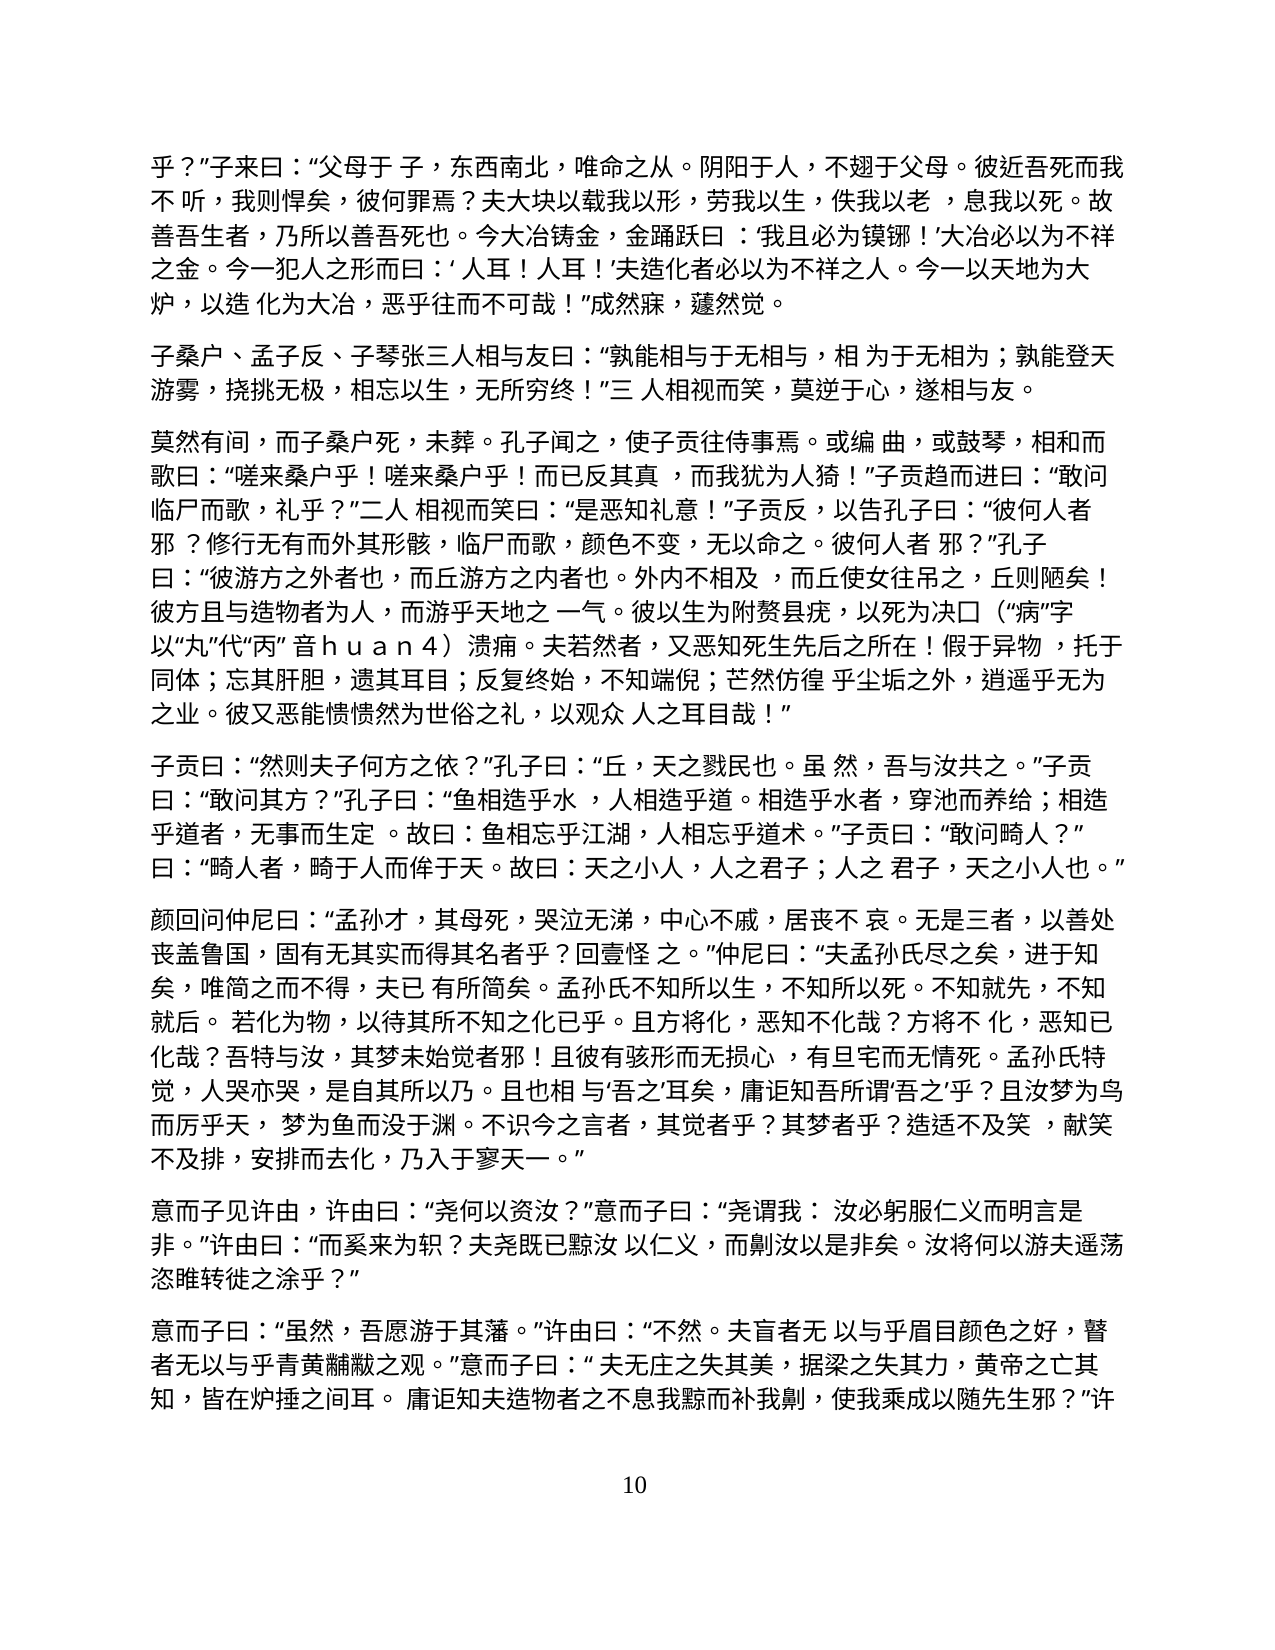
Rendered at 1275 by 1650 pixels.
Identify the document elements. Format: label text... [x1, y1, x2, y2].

text 子桑户、孟子反、子琴张三人相与友曰：“孰能相与于无相与，相 为于无相为；孰能登天游雾，挠挑无极，相忘以生，无所穷终！”三 人相视而笑，莫逆于心，遂相与友。 [150, 338, 1125, 406]
text 乎？”子来曰：“父母于 子，东西南北，唯命之从。阴阳于人，不翅于父母。彼近吾死而我不 听，我则悍矣，彼何罪焉？夫大块以载我以形，劳我以生，佚我以老 ，息我以死。故善吾生者，乃所以善吾死也。今大冶铸金，金踊跃曰 ：‘我且必为镆铘！’大冶必以为不祥之金。今一犯人之形而曰：‘ 人耳！人耳！’夫造化者必以为不祥之人。今一以天地为大炉，以造 化为大冶，恶乎往而不可哉！”成然寐，蘧然觉。 [150, 150, 1125, 320]
text 意而子见许由，许由曰：“尧何以资汝？”意而子曰：“尧谓我： 汝必躬服仁义而明言是非。”许由曰：“而奚来为轵？夫尧既已黥汝 以仁义，而劓汝以是非矣。汝将何以游夫遥荡恣睢转徙之涂乎？” [150, 1193, 1125, 1296]
text 颜回问仲尼曰：“孟孙才，其母死，哭泣无涕，中心不戚，居丧不 哀。无是三者，以善处丧盖鲁国，固有无其实而得其名者乎？回壹怪 之。”仲尼曰：“夫孟孙氏尽之矣，进于知矣，唯简之而不得，夫已 有所简矣。孟孙氏不知所以生，不知所以死。不知就先，不知就后。 若化为物，以待其所不知之化已乎。且方将化，恶知不化哉？方将不 化，恶知已化哉？吾特与汝，其梦未始觉者邪！且彼有骇形而无损心 ，有旦宅而无情死。孟孙氏特觉，人哭亦哭，是自其所以乃。且也相 与‘吾之’耳矣，庸讵知吾所谓‘吾之’乎？且汝梦为鸟而厉乎天， 梦为鱼而没于渊。不识今之言者，其觉者乎？其梦者乎？造适不及笑 ，献笑不及排，安排而去化，乃入于寥天一。” [150, 903, 1125, 1175]
text 意而子曰：“虽然，吾愿游于其藩。”许由曰：“不然。夫盲者无 以与乎眉目颜色之好，瞽者无以与乎青黄黼黻之观。”意而子曰：“ 夫无庄之失其美，据梁之失其力，黄帝之亡其知，皆在炉捶之间耳。 庸讵知夫造物者之不息我黥而补我劓，使我乘成以随先生邪？”许 [150, 1313, 1125, 1416]
text 莫然有间，而子桑户死，未葬。孔子闻之，使子贡往侍事焉。或编 曲，或鼓琴，相和而歌曰：“嗟来桑户乎！嗟来桑户乎！而已反其真 ，而我犹为人猗！”子贡趋而进曰：“敢问临尸而歌，礼乎？”二人 相视而笑曰：“是恶知礼意！”子贡反，以告孔子曰：“彼何人者邪 ？修行无有而外其形骸，临尸而歌，颜色不变，无以命之。彼何人者 邪？”孔子曰：“彼游方之外者也，而丘游方之内者也。外内不相及 ，而丘使女往吊之，丘则陋矣！彼方且与造物者为人，而游乎天地之 一气。彼以生为附赘县疣，以死为决囗（“病”字以“丸”代“丙” 音ｈｕａｎ４）溃痈。夫若然者，又恶知死生先后之所在！假于异物 ，托于同体；忘其肝胆，遗其耳目；反复终始，不知端倪；芒然仿徨 乎尘垢之外，逍遥乎无为之业。彼又恶能愦愦然为世俗之礼，以观众 人之耳目哉！” [150, 424, 1125, 731]
text 子贡曰：“然则夫子何方之依？”孔子曰：“丘，天之戮民也。虽 然，吾与汝共之。”子贡曰：“敢问其方？”孔子曰：“鱼相造乎水 ，人相造乎道。相造乎水者，穿池而养给；相造乎道者，无事而生定 。故曰：鱼相忘乎江湖，人相忘乎道术。”子贡曰：“敢问畸人？” 曰：“畸人者，畸于人而侔于天。故曰：天之小人，人之君子；人之 君子，天之小人也。” [150, 749, 1125, 885]
